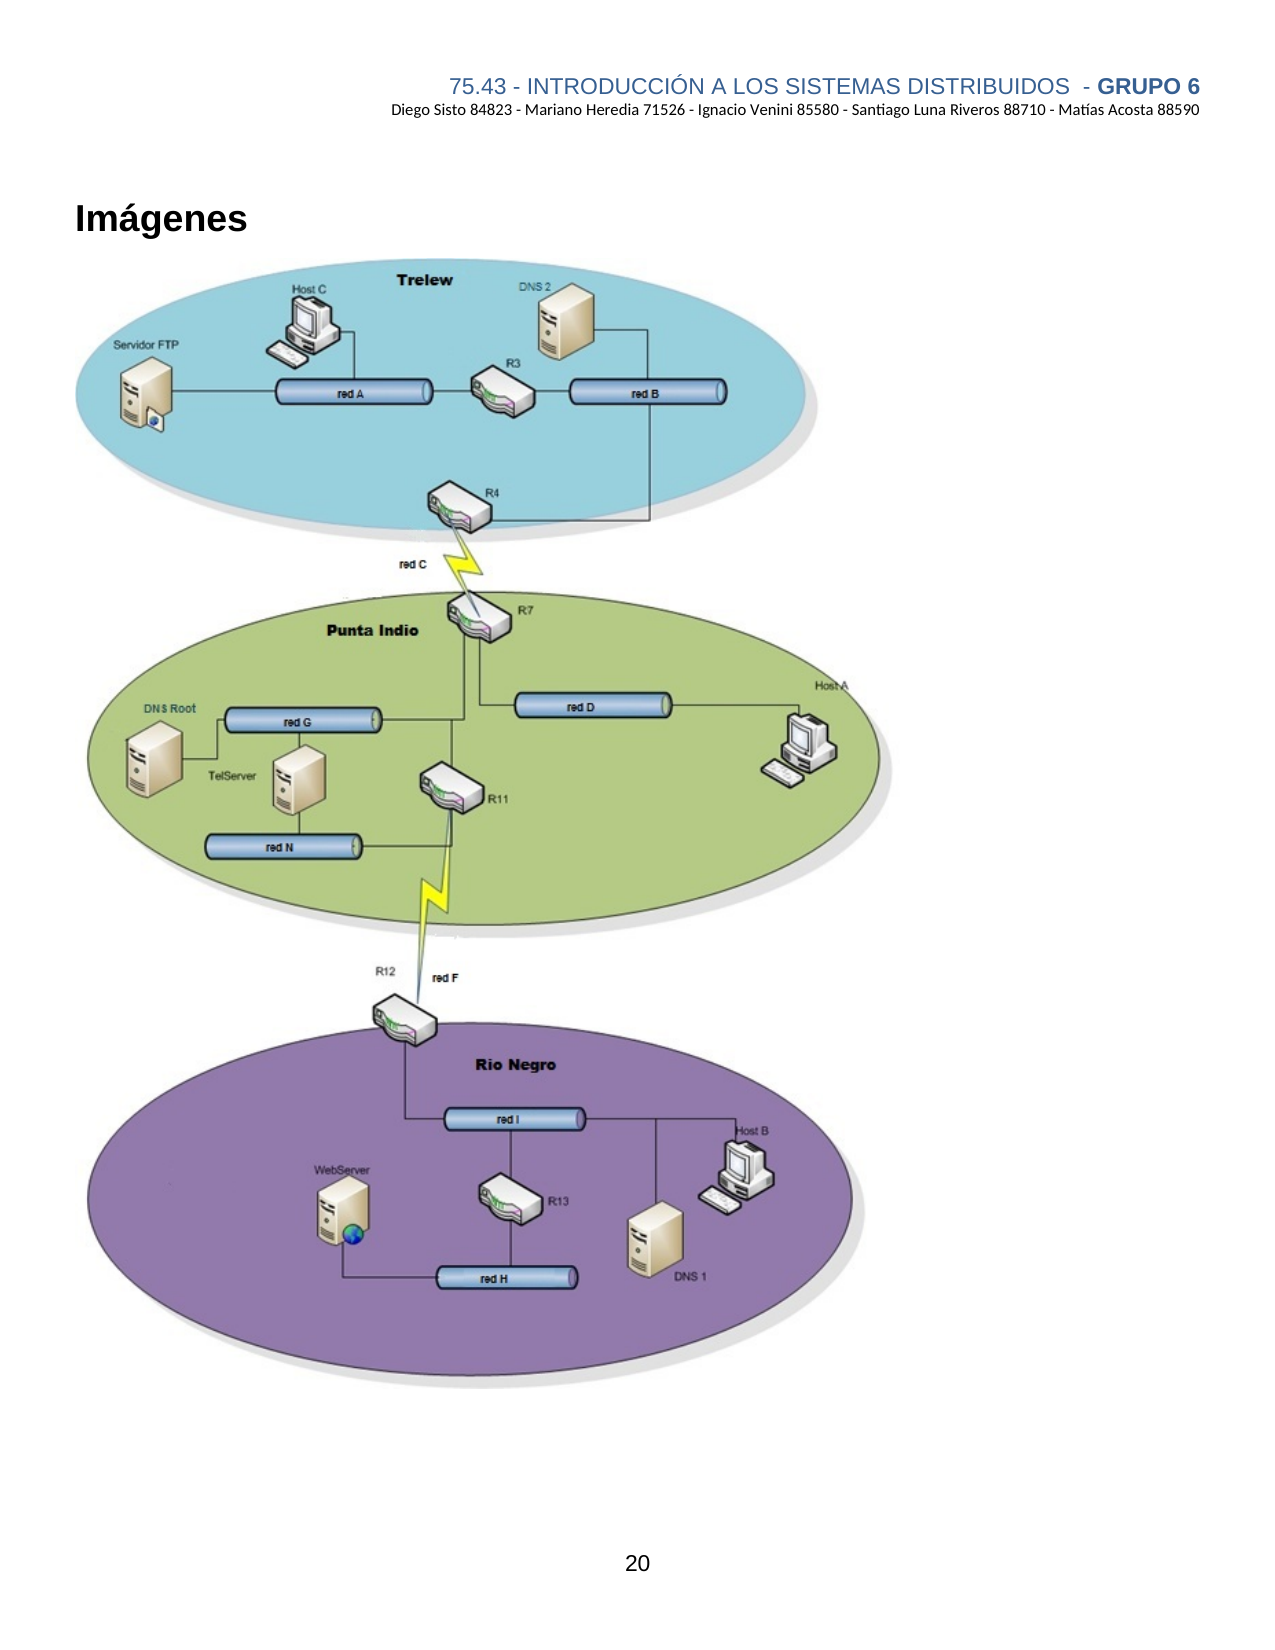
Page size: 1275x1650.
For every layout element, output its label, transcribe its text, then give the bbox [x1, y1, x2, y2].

picture [75, 258, 1200, 1389]
subtitle Imágenes [75, 198, 1200, 240]
